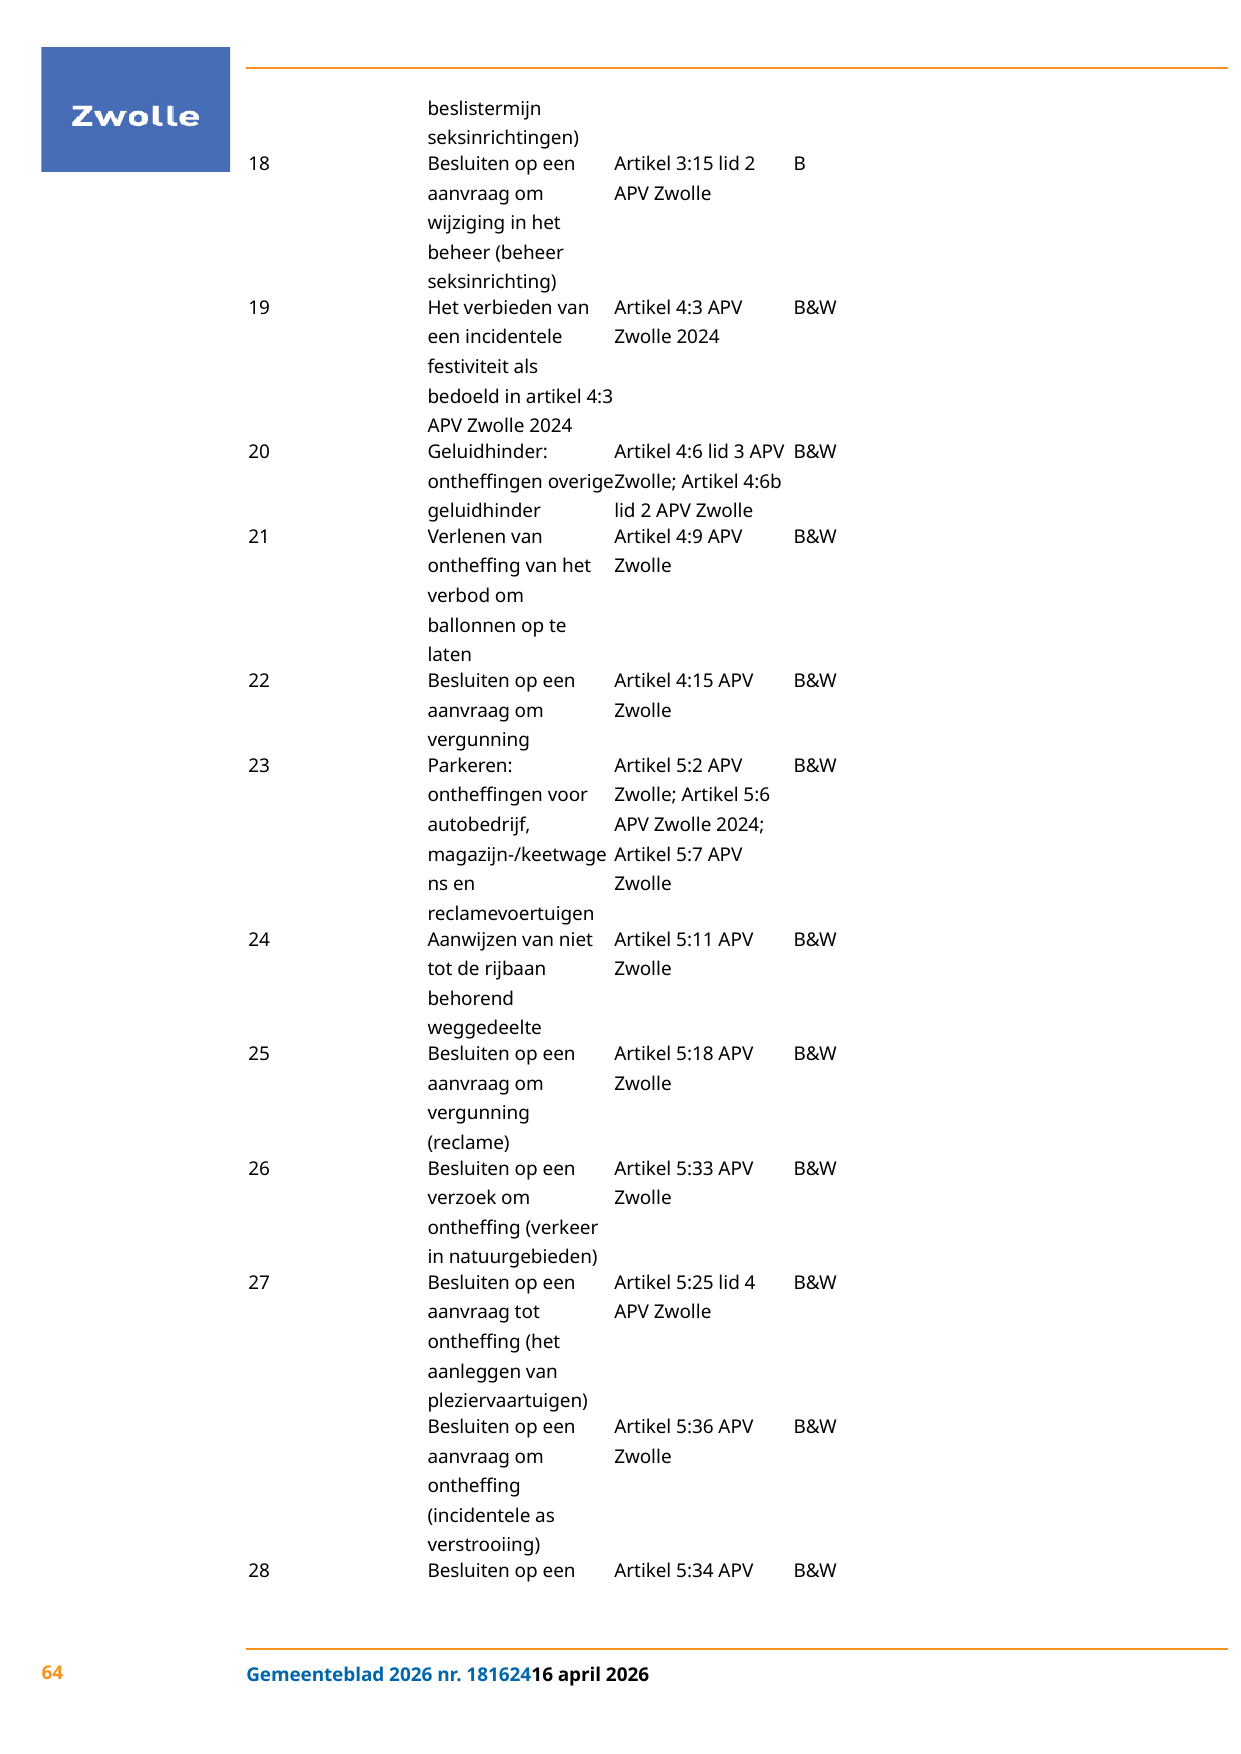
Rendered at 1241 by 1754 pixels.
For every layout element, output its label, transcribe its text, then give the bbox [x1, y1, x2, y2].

table_cell [614, 95, 793, 150]
table_cell 18 [248, 150, 427, 294]
table_cell [248, 95, 427, 150]
table_cell Artikel 4:3 APV Zwolle 2024 [614, 294, 793, 438]
table_cell 21 [248, 523, 427, 667]
table_cell 19 [248, 294, 427, 438]
table_cell Verlenen van ontheffing van het verbod om ballonnen op te laten [427, 523, 614, 667]
table_cell Artikel 5:18 APV Zwolle [614, 1040, 793, 1155]
table_cell Besluiten op een aanvraag om wijziging in het beheer (beheer seksinrichting) [427, 150, 614, 294]
table_cell 27 [248, 1269, 427, 1413]
table_cell B&W [793, 1413, 972, 1557]
table_cell [973, 95, 1152, 1583]
table_cell Besluiten op een [427, 1557, 614, 1583]
table_cell 23 [248, 752, 427, 926]
table_cell B&W [793, 1557, 972, 1583]
table_cell 25 [248, 1040, 427, 1155]
table_cell Artikel 4:9 APV Zwolle [614, 523, 793, 667]
table_cell Artikel 5:36 APV Zwolle [614, 1413, 793, 1557]
table_cell B&W [793, 1269, 972, 1413]
table_cell Artikel 5:11 APV Zwolle [614, 926, 793, 1040]
table_cell Besluiten op een aanvraag om vergunning [427, 667, 614, 752]
table_cell 26 [248, 1155, 427, 1269]
table_cell Geluidhinder: ontheffingen overige geluidhinder [427, 438, 614, 523]
table_cell 24 [248, 926, 427, 1040]
table_cell Besluiten op een verzoek om ontheffing (verkeer in natuurgebieden) [427, 1155, 614, 1269]
table_cell B&W [793, 667, 972, 752]
table_cell B&W [793, 752, 972, 926]
table_cell B&W [793, 523, 972, 667]
table_cell B&W [793, 438, 972, 523]
table_cell B&W [793, 926, 972, 1040]
table_cell 22 [248, 667, 427, 752]
table_cell B&W [793, 1040, 972, 1155]
table_cell Artikel 5:25 lid 4 APV Zwolle [614, 1269, 793, 1413]
table_cell B&W [793, 294, 972, 438]
table_cell Artikel 5:2 APV Zwolle; Artikel 5:6 APV Zwolle 2024; Artikel 5:7 APV Zwolle [614, 752, 793, 926]
table_cell Aanwijzen van niet tot de rijbaan behorend weggedeelte [427, 926, 614, 1040]
table_cell Artikel 4:6 lid 3 APV Zwolle; Artikel 4:6b lid 2 APV Zwolle [614, 438, 793, 523]
table_cell beslistermijn seksinrichtingen) [427, 95, 614, 150]
table_cell Artikel 4:15 APV Zwolle [614, 667, 793, 752]
table_cell [793, 95, 972, 150]
table_cell 20 [248, 438, 427, 523]
table_cell Besluiten op een aanvraag om ontheffing (incidentele as verstrooiing) [427, 1413, 614, 1557]
picture [41, 47, 231, 172]
table_cell Besluiten op een aanvraag om vergunning (reclame) [427, 1040, 614, 1155]
table_cell B&W [793, 1155, 972, 1269]
table_cell [248, 1413, 427, 1557]
table_cell Artikel 3:15 lid 2 APV Zwolle [614, 150, 793, 294]
table_cell Artikel 5:34 APV [614, 1557, 793, 1583]
table_cell Het verbieden van een incidentele festiviteit als bedoeld in artikel 4:3 APV Zwolle 2024 [427, 294, 614, 438]
table_cell Artikel 5:33 APV Zwolle [614, 1155, 793, 1269]
table_cell Parkeren: ontheffingen voor autobedrijf, magazijn-/keetwagens en reclamevoertuigen [427, 752, 614, 926]
table_cell 28 [248, 1557, 427, 1583]
table_cell Besluiten op een aanvraag tot ontheffing (het aanleggen van pleziervaartuigen) [427, 1269, 614, 1413]
table_cell B [793, 150, 972, 294]
